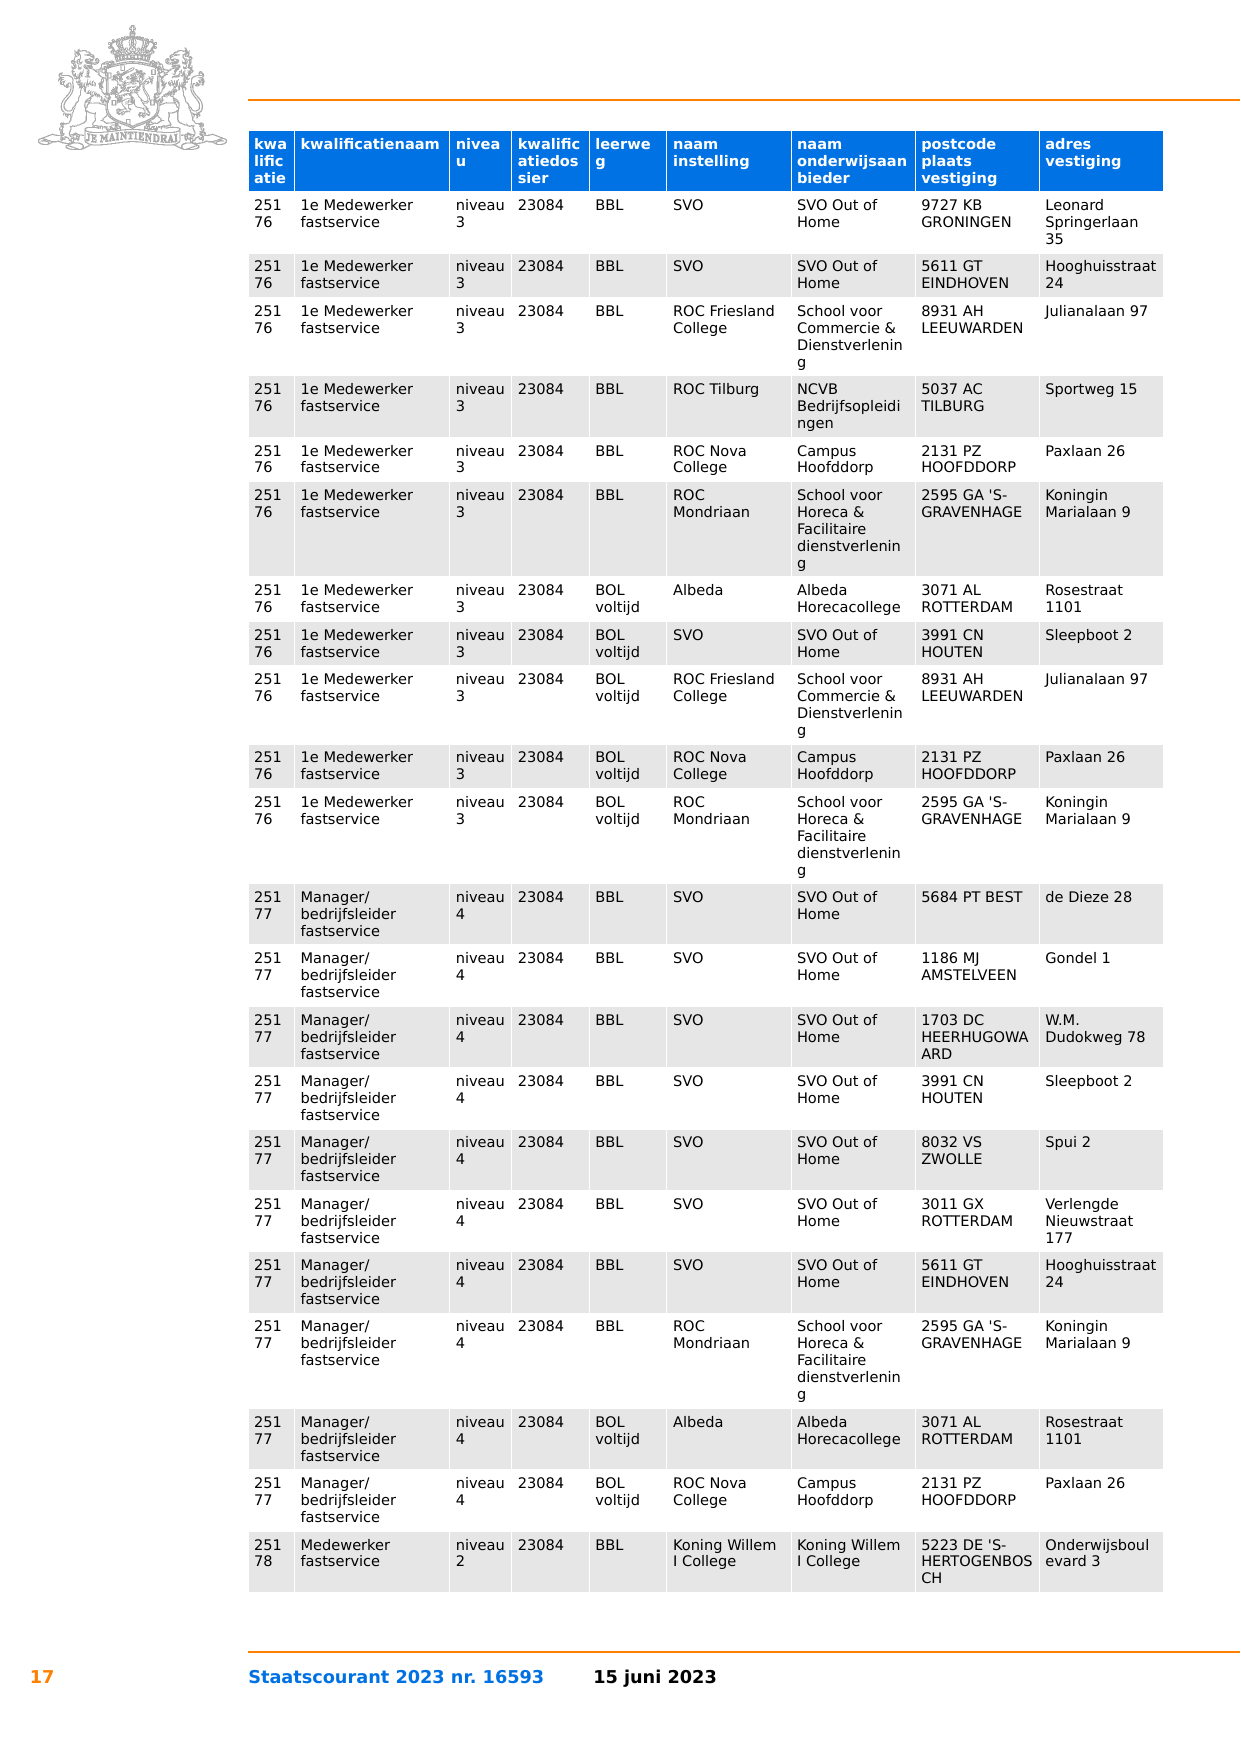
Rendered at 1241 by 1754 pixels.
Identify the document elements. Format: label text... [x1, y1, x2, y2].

table_cell niveau 3 [450, 376, 511, 437]
table_cell ROC Nova College [667, 745, 791, 788]
table_cell NCVB Bedrijfsopleidingen [792, 376, 915, 437]
table_cell niveau 4 [450, 1130, 511, 1190]
table_cell 23084 [512, 946, 589, 1006]
table_cell 25176 [249, 438, 294, 481]
table_cell 23084 [512, 622, 589, 665]
table_cell ROC Nova College [667, 438, 791, 481]
table_cell School voor Commercie & Dienstverlening [792, 298, 915, 375]
table_cell 2595 GA 'S-GRAVENHAGE [916, 482, 1039, 576]
table_cell Sportweg 15 [1040, 376, 1163, 437]
table_cell BBL [590, 1314, 666, 1408]
table_cell 25176 [249, 745, 294, 788]
table_cell 1703 DC HEERHUGOWAARD [916, 1007, 1039, 1067]
table_cell 1e Medewerker fastservice [295, 622, 449, 665]
table_cell Rosestraat 1101 [1040, 1409, 1163, 1469]
table_cell niveau 3 [450, 578, 511, 621]
table_cell 23084 [512, 1130, 589, 1190]
table_cell 3071 AL ROTTERDAM [916, 578, 1039, 621]
table_cell SVO Out of Home [792, 192, 915, 253]
table_cell Manager/bedrijfsleider fastservice [295, 1409, 449, 1469]
table_header kwalificatienaam [295, 131, 449, 191]
table_cell BBL [590, 884, 666, 944]
table_cell 23084 [512, 1470, 589, 1531]
table_cell Manager/bedrijfsleider fastservice [295, 1068, 449, 1128]
table_cell Spui 2 [1040, 1130, 1163, 1190]
table_cell 25178 [249, 1532, 294, 1592]
table_cell 23084 [512, 789, 589, 883]
table_cell School voor Horeca & Facilitaire dienstverlening [792, 789, 915, 883]
table_cell Manager/bedrijfsleider fastservice [295, 1314, 449, 1408]
table_cell Sleepboot 2 [1040, 622, 1163, 665]
table_cell BOL voltijd [590, 622, 666, 665]
table_cell SVO Out of Home [792, 622, 915, 665]
table_cell 2595 GA 'S-GRAVENHAGE [916, 789, 1039, 883]
table_cell BOL voltijd [590, 789, 666, 883]
table_cell SVO [667, 1252, 791, 1313]
table_header naam instelling [667, 131, 791, 191]
table_cell niveau 3 [450, 622, 511, 665]
table_cell Manager/bedrijfsleider fastservice [295, 1470, 449, 1531]
table_header kwalificatiedossier [512, 131, 589, 191]
table_cell 23084 [512, 666, 589, 743]
table_cell 8931 AH LEEUWARDEN [916, 666, 1039, 743]
table_cell BOL voltijd [590, 1409, 666, 1469]
table_cell SVO [667, 1068, 791, 1128]
table_cell 1e Medewerker fastservice [295, 376, 449, 437]
table_cell niveau 2 [450, 1532, 511, 1592]
table_cell Albeda Horecacollege [792, 1409, 915, 1469]
table_cell SVO [667, 884, 791, 944]
table_cell ROC Tilburg [667, 376, 791, 437]
table_cell SVO Out of Home [792, 1068, 915, 1128]
table_cell niveau 4 [450, 1314, 511, 1408]
table_cell 25177 [249, 1007, 294, 1067]
table_cell 23084 [512, 1314, 589, 1408]
table_cell 8032 VS ZWOLLE [916, 1130, 1039, 1190]
table_cell 5037 AC TILBURG [916, 376, 1039, 437]
table_cell niveau 3 [450, 666, 511, 743]
table_cell SVO Out of Home [792, 1191, 915, 1251]
table_cell SVO Out of Home [792, 946, 915, 1006]
table_cell 23084 [512, 438, 589, 481]
table_cell BBL [590, 298, 666, 375]
table_cell Verlengde Nieuwstraat 177 [1040, 1191, 1163, 1251]
table_cell ROC Friesland College [667, 666, 791, 743]
table_cell 2131 PZ HOOFDDORP [916, 438, 1039, 481]
table_cell 25176 [249, 789, 294, 883]
table_header niveau [450, 131, 511, 191]
table_cell 3991 CN HOUTEN [916, 622, 1039, 665]
table_cell 25177 [249, 1409, 294, 1469]
table_cell niveau 3 [450, 298, 511, 375]
table_cell ROC Nova College [667, 1470, 791, 1531]
table_cell 23084 [512, 1252, 589, 1313]
table_cell 23084 [512, 482, 589, 576]
table_cell Manager/bedrijfsleider fastservice [295, 946, 449, 1006]
table_cell niveau 3 [450, 789, 511, 883]
table_cell BOL voltijd [590, 745, 666, 788]
table_cell 2595 GA 'S-GRAVENHAGE [916, 1314, 1039, 1408]
table_cell Koningin Marialaan 9 [1040, 482, 1163, 576]
table_cell niveau 3 [450, 254, 511, 297]
table_cell 1e Medewerker fastservice [295, 745, 449, 788]
table_cell SVO Out of Home [792, 1130, 915, 1190]
table_cell 8931 AH LEEUWARDEN [916, 298, 1039, 375]
table_cell Manager/bedrijfsleider fastservice [295, 1252, 449, 1313]
table_header adres vestiging [1040, 131, 1163, 191]
table_cell ROC Mondriaan [667, 1314, 791, 1408]
table_cell 23084 [512, 298, 589, 375]
table_cell 25177 [249, 1191, 294, 1251]
table_cell BBL [590, 1191, 666, 1251]
table_cell Manager/bedrijfsleider fastservice [295, 884, 449, 944]
table_cell 23084 [512, 1532, 589, 1592]
table_cell W.M. Dudokweg 78 [1040, 1007, 1163, 1067]
table_cell Hooghuisstraat 24 [1040, 1252, 1163, 1313]
table_cell ROC Friesland College [667, 298, 791, 375]
table_cell 25177 [249, 1130, 294, 1190]
table_cell BBL [590, 1068, 666, 1128]
table_cell 25176 [249, 192, 294, 253]
table_cell 23084 [512, 376, 589, 437]
table_cell BBL [590, 946, 666, 1006]
table_cell Manager/bedrijfsleider fastservice [295, 1130, 449, 1190]
table_cell Koningin Marialaan 9 [1040, 1314, 1163, 1408]
table_cell 23084 [512, 254, 589, 297]
table_cell Medewerker fastservice [295, 1532, 449, 1592]
table_cell Sleepboot 2 [1040, 1068, 1163, 1128]
table_cell 5611 GT EINDHOVEN [916, 254, 1039, 297]
table_cell SVO [667, 1130, 791, 1190]
table_cell 25177 [249, 1314, 294, 1408]
table_cell 23084 [512, 1068, 589, 1128]
table_cell 9727 KB GRONINGEN [916, 192, 1039, 253]
table_cell Koning Willem I College [792, 1532, 915, 1592]
table_cell 5223 DE 'S-HERTOGENBOSCH [916, 1532, 1039, 1592]
table_cell ROC Mondriaan [667, 482, 791, 576]
table_cell 25176 [249, 666, 294, 743]
table_cell Koningin Marialaan 9 [1040, 789, 1163, 883]
table_cell niveau 4 [450, 1007, 511, 1067]
table_cell niveau 3 [450, 745, 511, 788]
table_cell 25177 [249, 1068, 294, 1128]
table_cell SVO [667, 254, 791, 297]
table_cell 25177 [249, 946, 294, 1006]
table_cell SVO Out of Home [792, 1007, 915, 1067]
table_cell 3071 AL ROTTERDAM [916, 1409, 1039, 1469]
table_cell Koning Willem I College [667, 1532, 791, 1592]
table_cell Leonard Springerlaan 35 [1040, 192, 1163, 253]
table_cell SVO [667, 192, 791, 253]
table_cell SVO Out of Home [792, 1252, 915, 1313]
table_cell Campus Hoofddorp [792, 1470, 915, 1531]
table_cell BBL [590, 1532, 666, 1592]
table_cell BOL voltijd [590, 666, 666, 743]
table_cell BOL voltijd [590, 1470, 666, 1531]
table_cell Campus Hoofddorp [792, 745, 915, 788]
table_cell BBL [590, 438, 666, 481]
table_cell Onderwijsboulevard 3 [1040, 1532, 1163, 1592]
table_cell BBL [590, 192, 666, 253]
table_cell 1186 MJ AMSTELVEEN [916, 946, 1039, 1006]
table_cell 23084 [512, 1409, 589, 1469]
table_cell Julianalaan 97 [1040, 666, 1163, 743]
table_cell 23084 [512, 1191, 589, 1251]
table_cell SVO [667, 1191, 791, 1251]
table_cell niveau 3 [450, 438, 511, 481]
table_cell 1e Medewerker fastservice [295, 438, 449, 481]
table_cell 1e Medewerker fastservice [295, 482, 449, 576]
table_cell 25176 [249, 376, 294, 437]
picture [38, 25, 227, 150]
table_cell niveau 4 [450, 1409, 511, 1469]
table_cell 2131 PZ HOOFDDORP [916, 745, 1039, 788]
table_cell niveau 3 [450, 482, 511, 576]
table_cell niveau 4 [450, 884, 511, 944]
table_cell SVO [667, 946, 791, 1006]
table_cell 1e Medewerker fastservice [295, 578, 449, 621]
table_cell Hooghuisstraat 24 [1040, 254, 1163, 297]
table_cell Rosestraat 1101 [1040, 578, 1163, 621]
table_cell 25176 [249, 578, 294, 621]
table_header kwalificatie [249, 131, 294, 191]
table_cell Campus Hoofddorp [792, 438, 915, 481]
table_cell 1e Medewerker fastservice [295, 254, 449, 297]
table_cell Albeda [667, 578, 791, 621]
table_cell 25176 [249, 254, 294, 297]
table_cell 1e Medewerker fastservice [295, 298, 449, 375]
table_cell SVO [667, 622, 791, 665]
table_cell 3991 CN HOUTEN [916, 1068, 1039, 1128]
table_cell 1e Medewerker fastservice [295, 192, 449, 253]
table_header postcode plaats vestiging [916, 131, 1039, 191]
table_cell Manager/bedrijfsleider fastservice [295, 1007, 449, 1067]
table_cell niveau 4 [450, 1470, 511, 1531]
table_cell niveau 4 [450, 1068, 511, 1128]
table_cell 2131 PZ HOOFDDORP [916, 1470, 1039, 1531]
table_cell Gondel 1 [1040, 946, 1163, 1006]
table_cell Paxlaan 26 [1040, 1470, 1163, 1531]
table_cell BBL [590, 1007, 666, 1067]
table_cell BBL [590, 254, 666, 297]
table_cell BBL [590, 376, 666, 437]
table_cell BBL [590, 1252, 666, 1313]
table_cell 25177 [249, 1252, 294, 1313]
table_cell 25176 [249, 622, 294, 665]
table_cell de Dieze 28 [1040, 884, 1163, 944]
table_cell 5684 PT BEST [916, 884, 1039, 944]
table_cell 25176 [249, 482, 294, 576]
table_cell School voor Horeca & Facilitaire dienstverlening [792, 1314, 915, 1408]
table_cell niveau 4 [450, 1252, 511, 1313]
table_cell 23084 [512, 192, 589, 253]
table_cell 3011 GX ROTTERDAM [916, 1191, 1039, 1251]
table_cell 23084 [512, 578, 589, 621]
table_cell SVO [667, 1007, 791, 1067]
table_cell 23084 [512, 1007, 589, 1067]
table_header leerweg [590, 131, 666, 191]
table_cell Julianalaan 97 [1040, 298, 1163, 375]
table_cell Paxlaan 26 [1040, 745, 1163, 788]
table_cell Albeda Horecacollege [792, 578, 915, 621]
table_cell BBL [590, 1130, 666, 1190]
table_cell 25177 [249, 884, 294, 944]
table_cell 23084 [512, 884, 589, 944]
table_cell School voor Commercie & Dienstverlening [792, 666, 915, 743]
table_header naam onderwijsaanbieder [792, 131, 915, 191]
table_cell 1e Medewerker fastservice [295, 789, 449, 883]
table_cell 23084 [512, 745, 589, 788]
table_cell 1e Medewerker fastservice [295, 666, 449, 743]
table_cell Manager/bedrijfsleider fastservice [295, 1191, 449, 1251]
table_cell BOL voltijd [590, 578, 666, 621]
table_cell 25177 [249, 1470, 294, 1531]
table_cell Albeda [667, 1409, 791, 1469]
table_cell Paxlaan 26 [1040, 438, 1163, 481]
table_cell SVO Out of Home [792, 884, 915, 944]
table_cell niveau 3 [450, 192, 511, 253]
table_cell SVO Out of Home [792, 254, 915, 297]
table_cell niveau 4 [450, 1191, 511, 1251]
table_cell niveau 4 [450, 946, 511, 1006]
table_cell BBL [590, 482, 666, 576]
table_cell 5611 GT EINDHOVEN [916, 1252, 1039, 1313]
table_cell 25176 [249, 298, 294, 375]
table_cell ROC Mondriaan [667, 789, 791, 883]
table_cell School voor Horeca & Facilitaire dienstverlening [792, 482, 915, 576]
